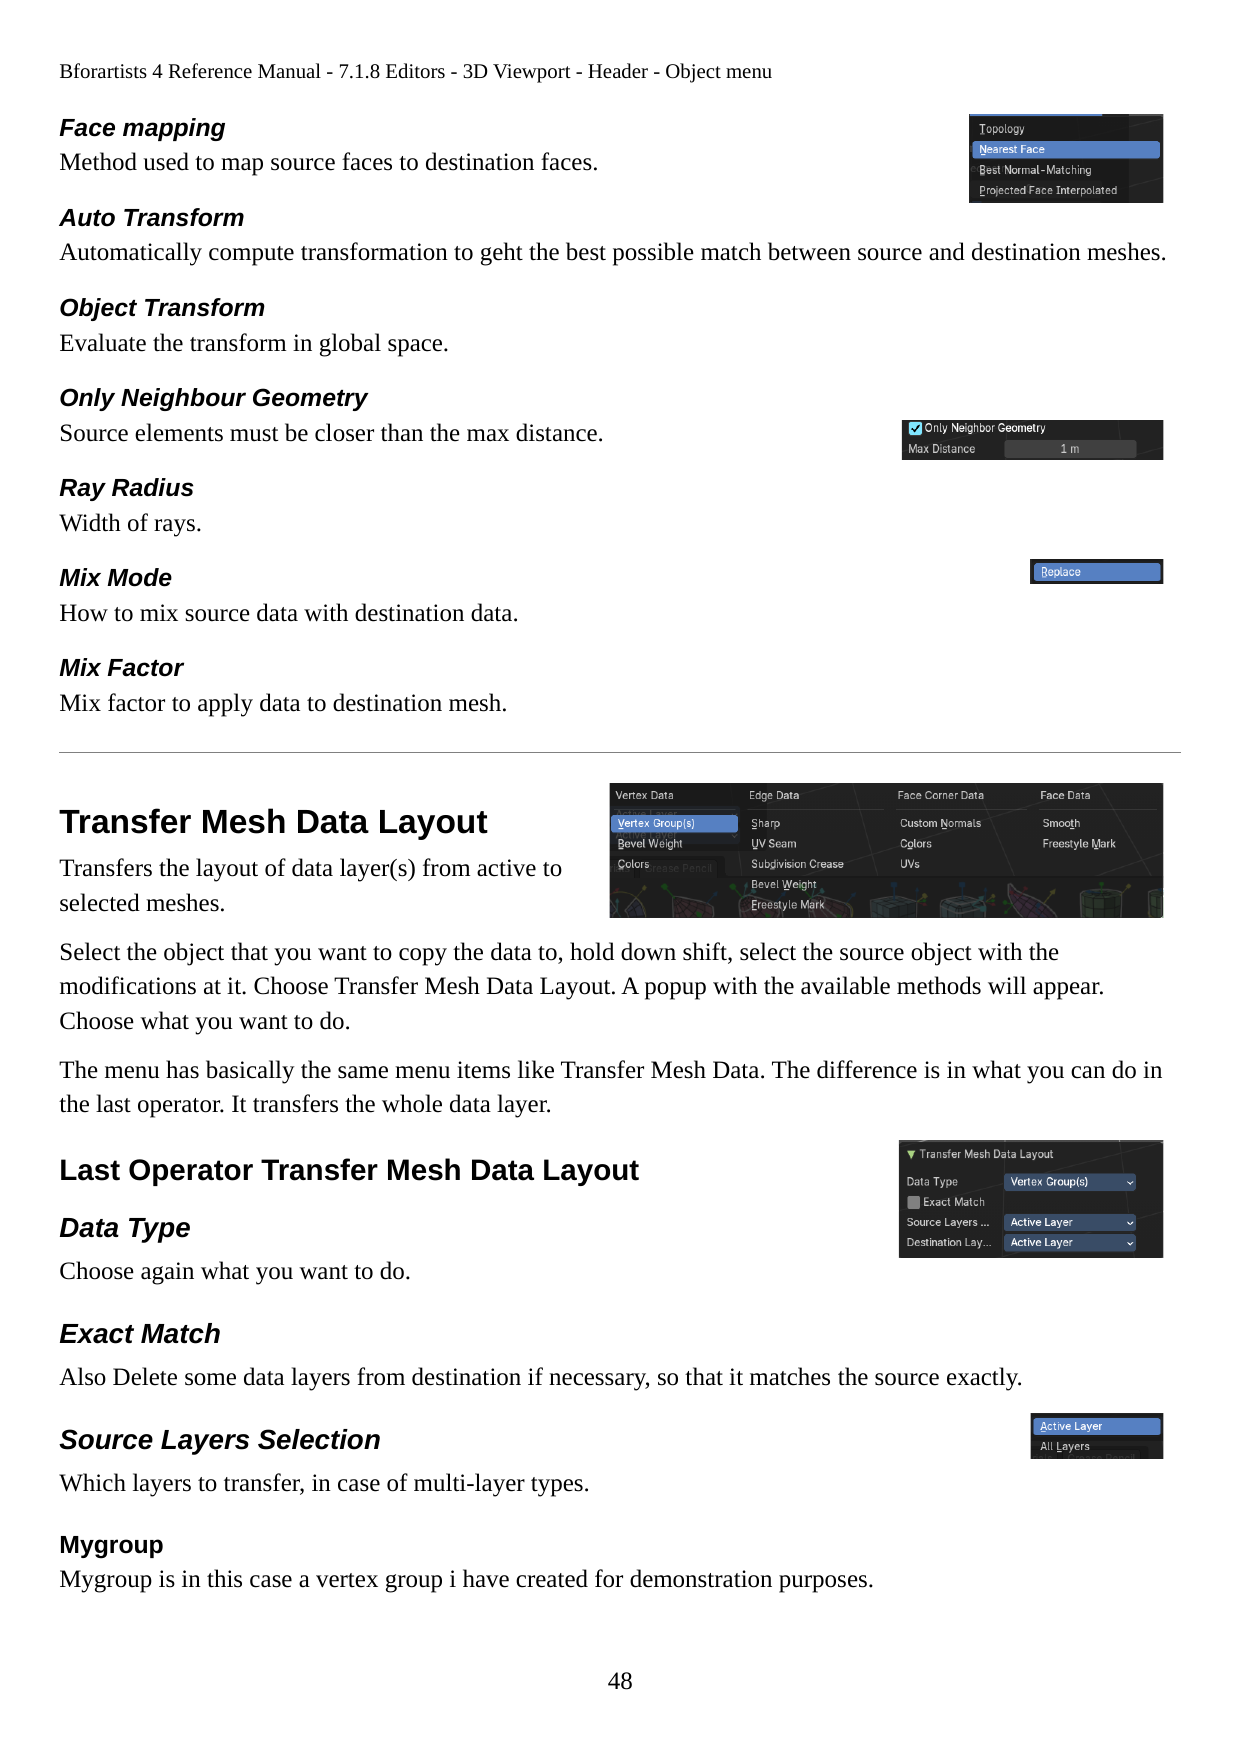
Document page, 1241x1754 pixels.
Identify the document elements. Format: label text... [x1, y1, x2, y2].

subtitle [1164, 1424, 1181, 1456]
text Source elements must be closer than the max distance. [59, 418, 1181, 446]
text Width of rays. [59, 508, 1181, 537]
subtitle Mix Mode [59, 563, 1181, 592]
subtitle Data Type [59, 1212, 898, 1244]
subtitle Only Neighbour Geometry [59, 383, 1181, 411]
picture [609, 783, 1164, 918]
subtitle Last Operator Transfer Mesh Data Layout [59, 1153, 898, 1187]
subtitle Ray Radius [59, 473, 1181, 502]
subtitle [1164, 802, 1181, 841]
text Automatically compute transformation to geht the best possible match between source and destination meshes. [59, 237, 1181, 266]
text Which layers to transfer, in case of multi-layer types. [59, 1468, 1181, 1497]
picture [1030, 1413, 1164, 1459]
subtitle Transfer Mesh Data Layout [59, 802, 609, 841]
text Evaluate the transform in global space. [59, 328, 1181, 356]
picture [969, 114, 1164, 203]
picture [1030, 559, 1164, 584]
subtitle Face mapping [59, 113, 1181, 141]
subtitle Auto Transform [59, 203, 1181, 231]
subtitle Object Transform [59, 293, 1181, 321]
text Mix factor to apply data to destination mesh. [59, 688, 1181, 717]
text Also Delete some data layers from destination if necessary, so that it matches the source exactly. [59, 1362, 1181, 1391]
text Mygroup is in this case a vertex group i have created for demonstration purposes. [59, 1564, 1181, 1593]
text The menu has basically the same menu items like Transfer Mesh Data. The difference is in what you can do in the last operator. It transfers the whole data layer. [59, 1055, 1181, 1118]
subtitle [1164, 1212, 1181, 1244]
subtitle Mygroup [59, 1530, 1181, 1558]
text Choose again what you want to do. [59, 1256, 1181, 1285]
subtitle Mix Factor [59, 653, 1181, 682]
picture [898, 1140, 1164, 1258]
text Select the object that you want to copy the data to, hold down shift, select the source object with the modifications at it. Choose Transfer Mesh Data Layout. A popup with the available methods will appear. Choose what you want to do. [59, 937, 1181, 1034]
text Method used to map source faces to destination faces. [59, 147, 969, 176]
subtitle Source Layers Selection [59, 1424, 1030, 1456]
subtitle Exact Match [59, 1318, 1181, 1350]
picture [901, 420, 1164, 460]
text How to mix source data with destination data. [59, 598, 1181, 627]
text Transfers the layout of data layer(s) from active to selected meshes. [59, 853, 609, 916]
